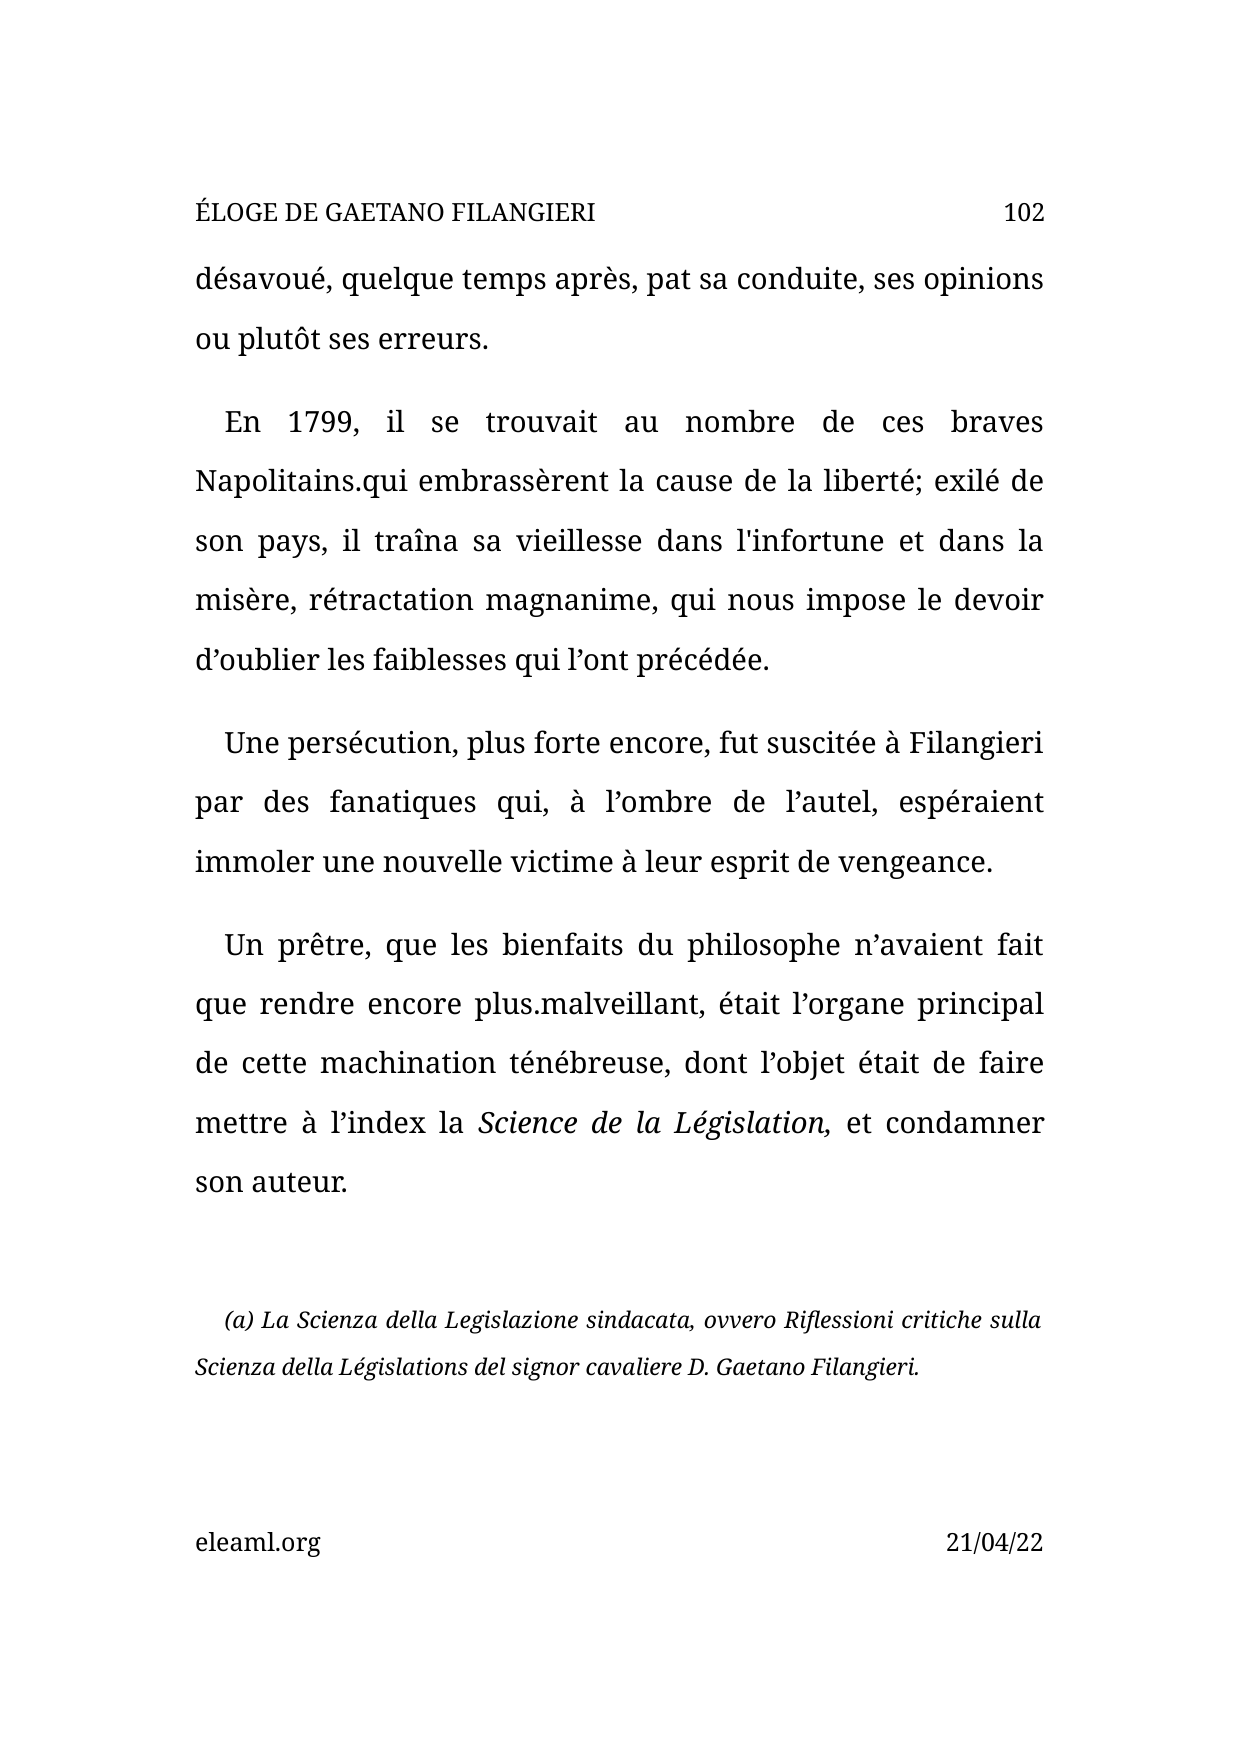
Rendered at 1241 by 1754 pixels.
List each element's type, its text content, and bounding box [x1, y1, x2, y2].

text Un prêtre, que les bienfaits du philosophe n’avaient fait que rendre encore plus.malveillant, était l’organe principal de cette machination ténébreuse, dont l’objet était de faire mettre à l’index la Science de la Législation, et condamner son auteur. [195, 924, 1045, 1201]
text désavoué, quelque temps après, pat sa conduite, ses opinions ou plutôt ses erreurs. [195, 258, 1045, 358]
text En 1799, il se trouvait au nombre de ces braves Napolitains.qui embrassèrent la cause de la liberté; exilé de son pays, il traîna sa vieillesse dans l'infortune et dans la misère, rétractation magnanime, qui nous impose le devoir d’oublier les faiblesses qui l’ont précédée. [195, 401, 1045, 678]
text (a) La Scienza della Legislazione sindacata, ovvero Riflessioni critiche sulla Scienza della Législations del signor cavaliere D. Gaetano Filangieri. [195, 1304, 1045, 1382]
text Une persécution, plus forte encore, fut suscitée à Filangieri par des fanatiques qui, à l’ombre de l’autel, espéraient immoler une nouvelle victime à leur esprit de vengeance. [195, 722, 1045, 881]
